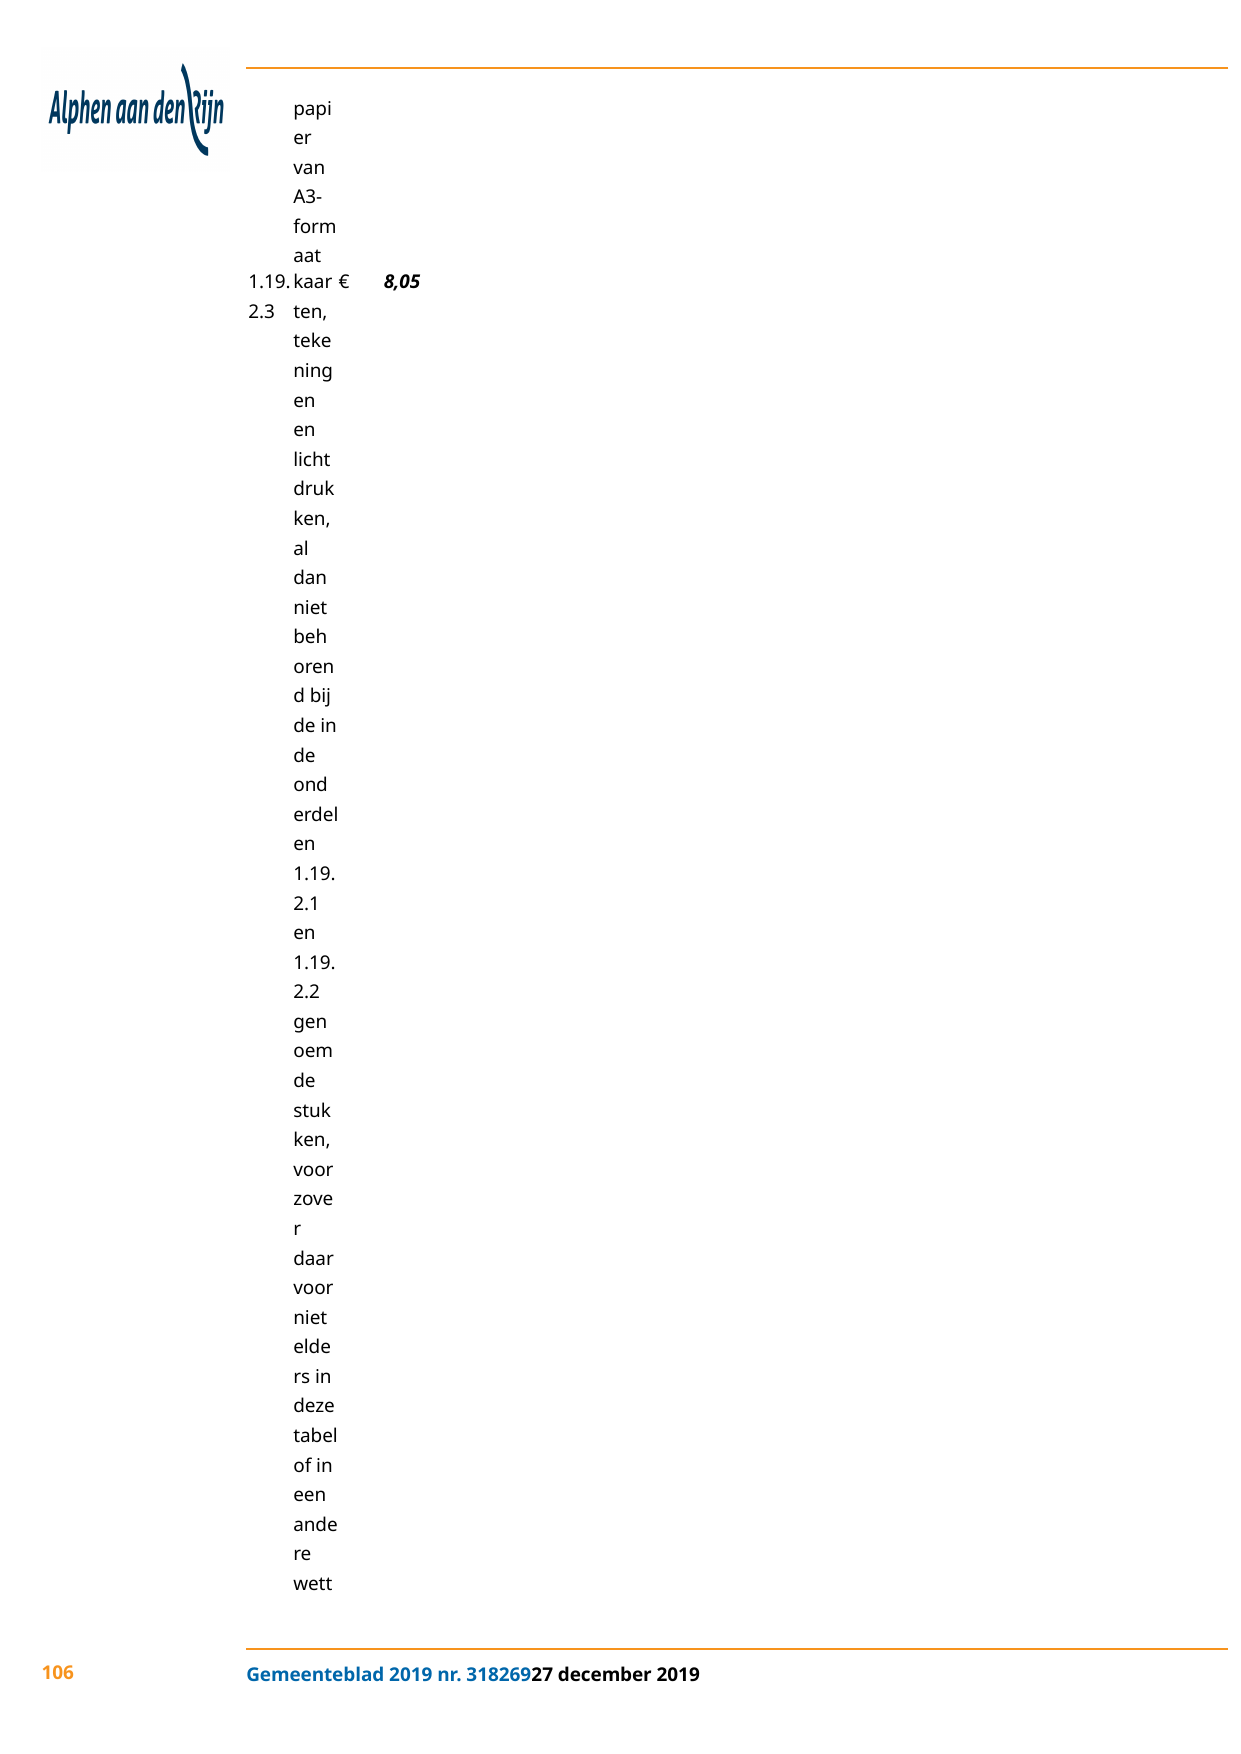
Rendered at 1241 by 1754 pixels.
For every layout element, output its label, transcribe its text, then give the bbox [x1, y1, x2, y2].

picture [41, 47, 231, 172]
table_cell € [338, 269, 383, 1596]
table_cell papier van A3-formaat [293, 95, 338, 268]
table_cell [384, 95, 429, 268]
table_cell kaarten, tekeningen en lichtdrukken, al dan niet behorend bij de in de onderdelen 1.19.2.1 en 1.19.2.2 genoemde stukken, voor zover daarvoor niet elders in deze tabel of in een andere wett [293, 269, 338, 1596]
table_cell [338, 95, 383, 268]
table_cell [248, 95, 293, 268]
table_cell 1.19.2.3 [248, 269, 293, 1596]
table_cell 8,05 [384, 269, 429, 1596]
